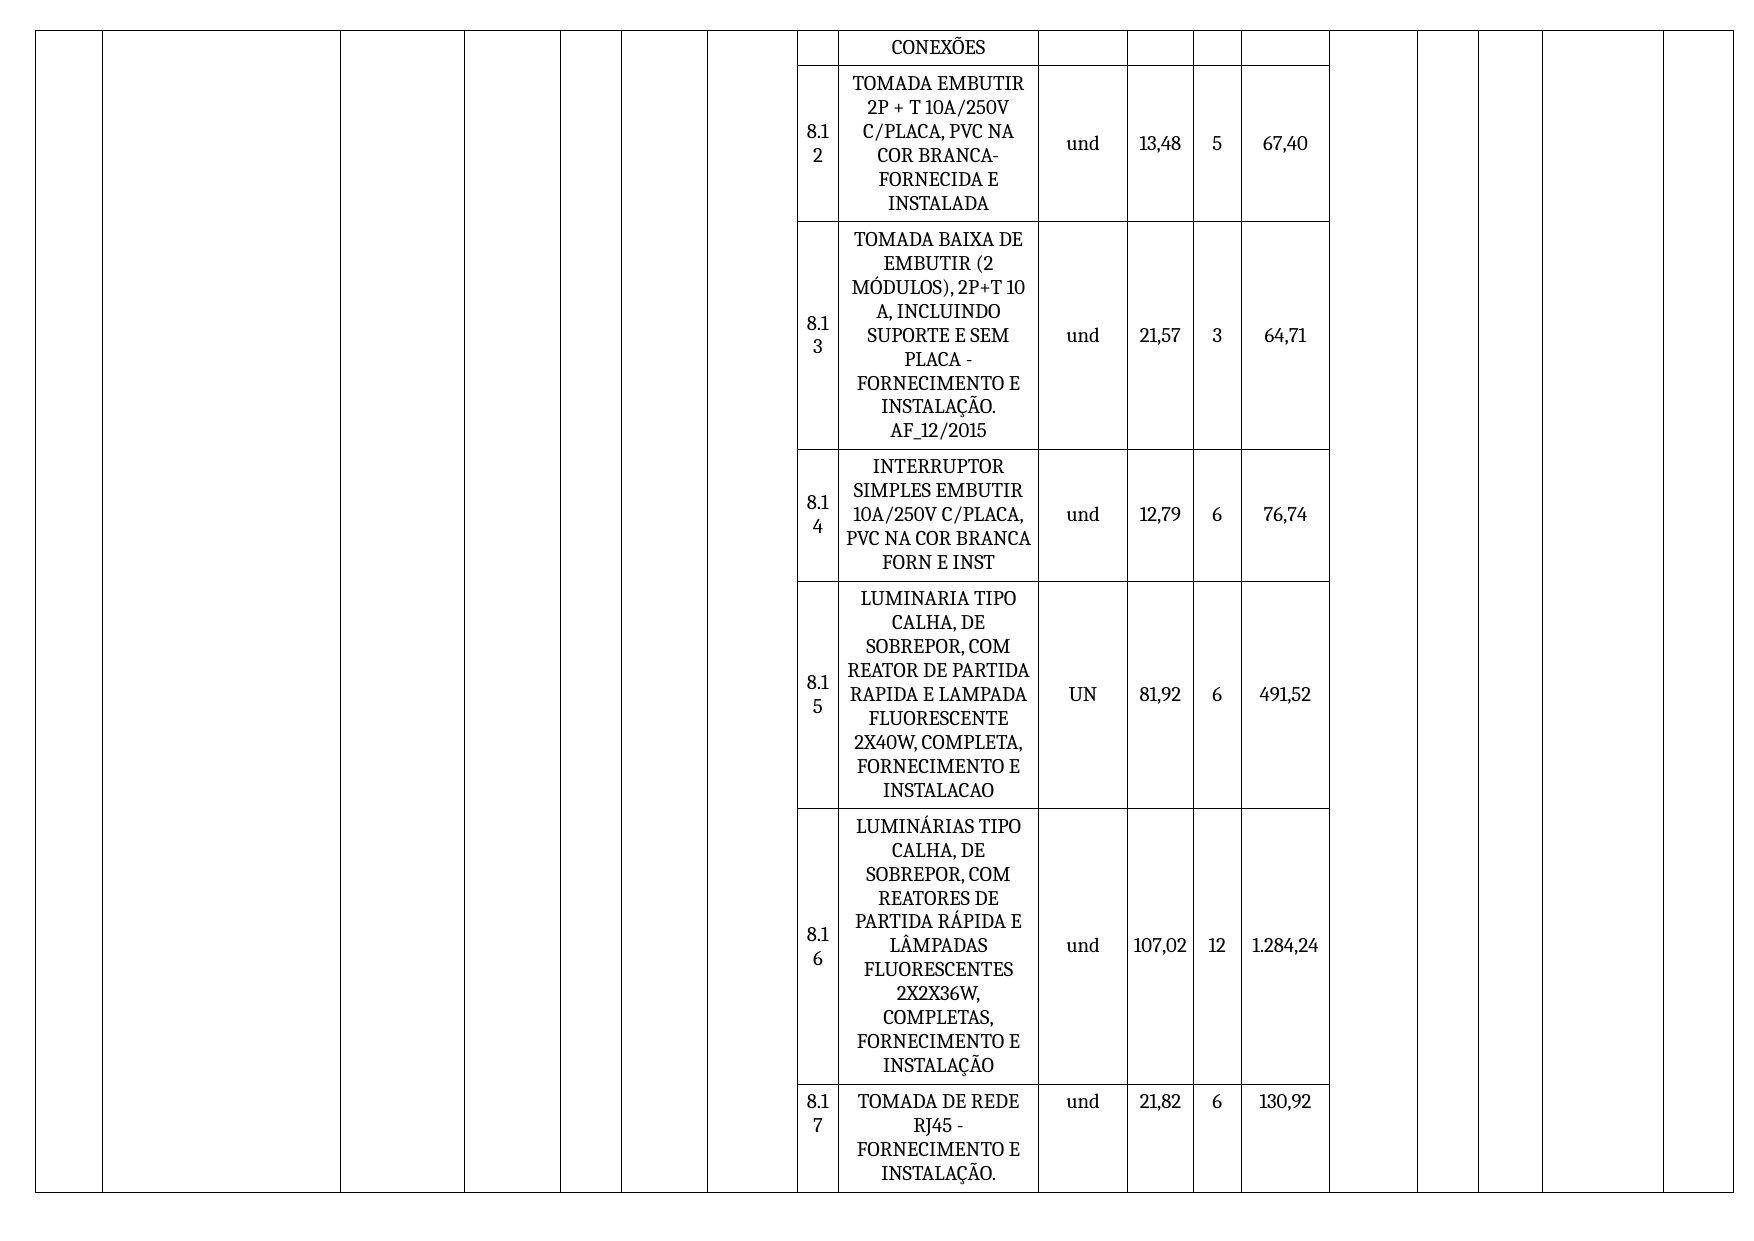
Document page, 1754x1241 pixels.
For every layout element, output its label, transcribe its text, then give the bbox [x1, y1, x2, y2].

table_cell [561, 31, 621, 1191]
table_cell [1330, 31, 1417, 1191]
table_cell LUMINÁRIAS TIPO CALHA, DE SOBREPOR, COM REATORES DE PARTIDA RÁPIDA E LÂMPADAS FLUORESCENTES 2X2X36W, COMPLETAS, FORNECIMENTO E INSTALAÇÃO [839, 809, 1038, 1084]
table_cell und [1039, 66, 1127, 221]
table_cell INTERRUPTOR SIMPLES EMBUTIR 10A/250V C/PLACA, PVC NA COR BRANCA FORN E INST [839, 450, 1038, 581]
table_cell [1242, 31, 1329, 65]
table_cell 8.12 [798, 66, 838, 221]
table_cell LUMINARIA TIPO CALHA, DE SOBREPOR, COM REATOR DE PARTIDA RAPIDA E LAMPADA FLUORESCENTE 2X40W, COMPLETA, FORNECIMENTO E INSTALACAO [839, 582, 1038, 808]
table_cell [708, 31, 797, 1191]
table_cell 8.17 [798, 1085, 838, 1191]
table_cell [798, 31, 838, 65]
table_cell 491,52 [1242, 582, 1329, 808]
table_cell 6 [1194, 582, 1241, 808]
table_cell 76,74 [1242, 450, 1329, 581]
table_cell 81,92 [1128, 582, 1193, 808]
table_cell TOMADA BAIXA DE EMBUTIR (2 MÓDULOS), 2P+T 10 A, INCLUINDO SUPORTE E SEM PLACA - FORNECIMENTO E INSTALAÇÃO. AF_12/2015 [839, 222, 1038, 449]
table_cell 8.15 [798, 582, 838, 808]
table_cell 6 [1194, 1085, 1241, 1191]
table_cell 1.284,24 [1242, 809, 1329, 1084]
table_cell TOMADA EMBUTIR 2P + T 10A/250V C/PLACA, PVC NA COR BRANCA- FORNECIDA E INSTALADA [839, 66, 1038, 221]
table_cell TOMADA DE REDE RJ45 - FORNECIMENTO E INSTALAÇÃO. [839, 1085, 1038, 1191]
table_cell [1128, 31, 1193, 65]
table_cell 64,71 [1242, 222, 1329, 449]
table_cell 8.13 [798, 222, 838, 449]
table_cell und [1039, 222, 1127, 449]
table_cell 12,79 [1128, 450, 1193, 581]
table_cell 13,48 [1128, 66, 1193, 221]
table_cell 8.16 [798, 809, 838, 1084]
table_cell 107,02 [1128, 809, 1193, 1084]
table_cell CONEXÕES [839, 31, 1038, 65]
table_cell 67,40 [1242, 66, 1329, 221]
table_cell UN [1039, 582, 1127, 808]
table_cell [1479, 31, 1542, 1191]
table_cell [103, 31, 340, 1191]
table_cell 3 [1194, 222, 1241, 449]
table_cell 6 [1194, 450, 1241, 581]
table_cell [36, 31, 102, 1191]
table_cell 130,92 [1242, 1085, 1329, 1191]
table_cell 8.14 [798, 450, 838, 581]
table_cell 21,82 [1128, 1085, 1193, 1191]
table_cell 21,57 [1128, 222, 1193, 449]
table_cell [1664, 31, 1733, 1191]
table_cell [465, 31, 560, 1191]
table_cell 12 [1194, 809, 1241, 1084]
table_cell und [1039, 450, 1127, 581]
table_cell [1543, 31, 1663, 1191]
table_cell [1039, 31, 1127, 65]
table_cell [1418, 31, 1478, 1191]
table_cell [622, 31, 707, 1191]
table_cell und [1039, 809, 1127, 1084]
table_cell [1194, 31, 1241, 65]
table_cell 5 [1194, 66, 1241, 221]
table_cell und [1039, 1085, 1127, 1191]
table_cell [341, 31, 464, 1191]
